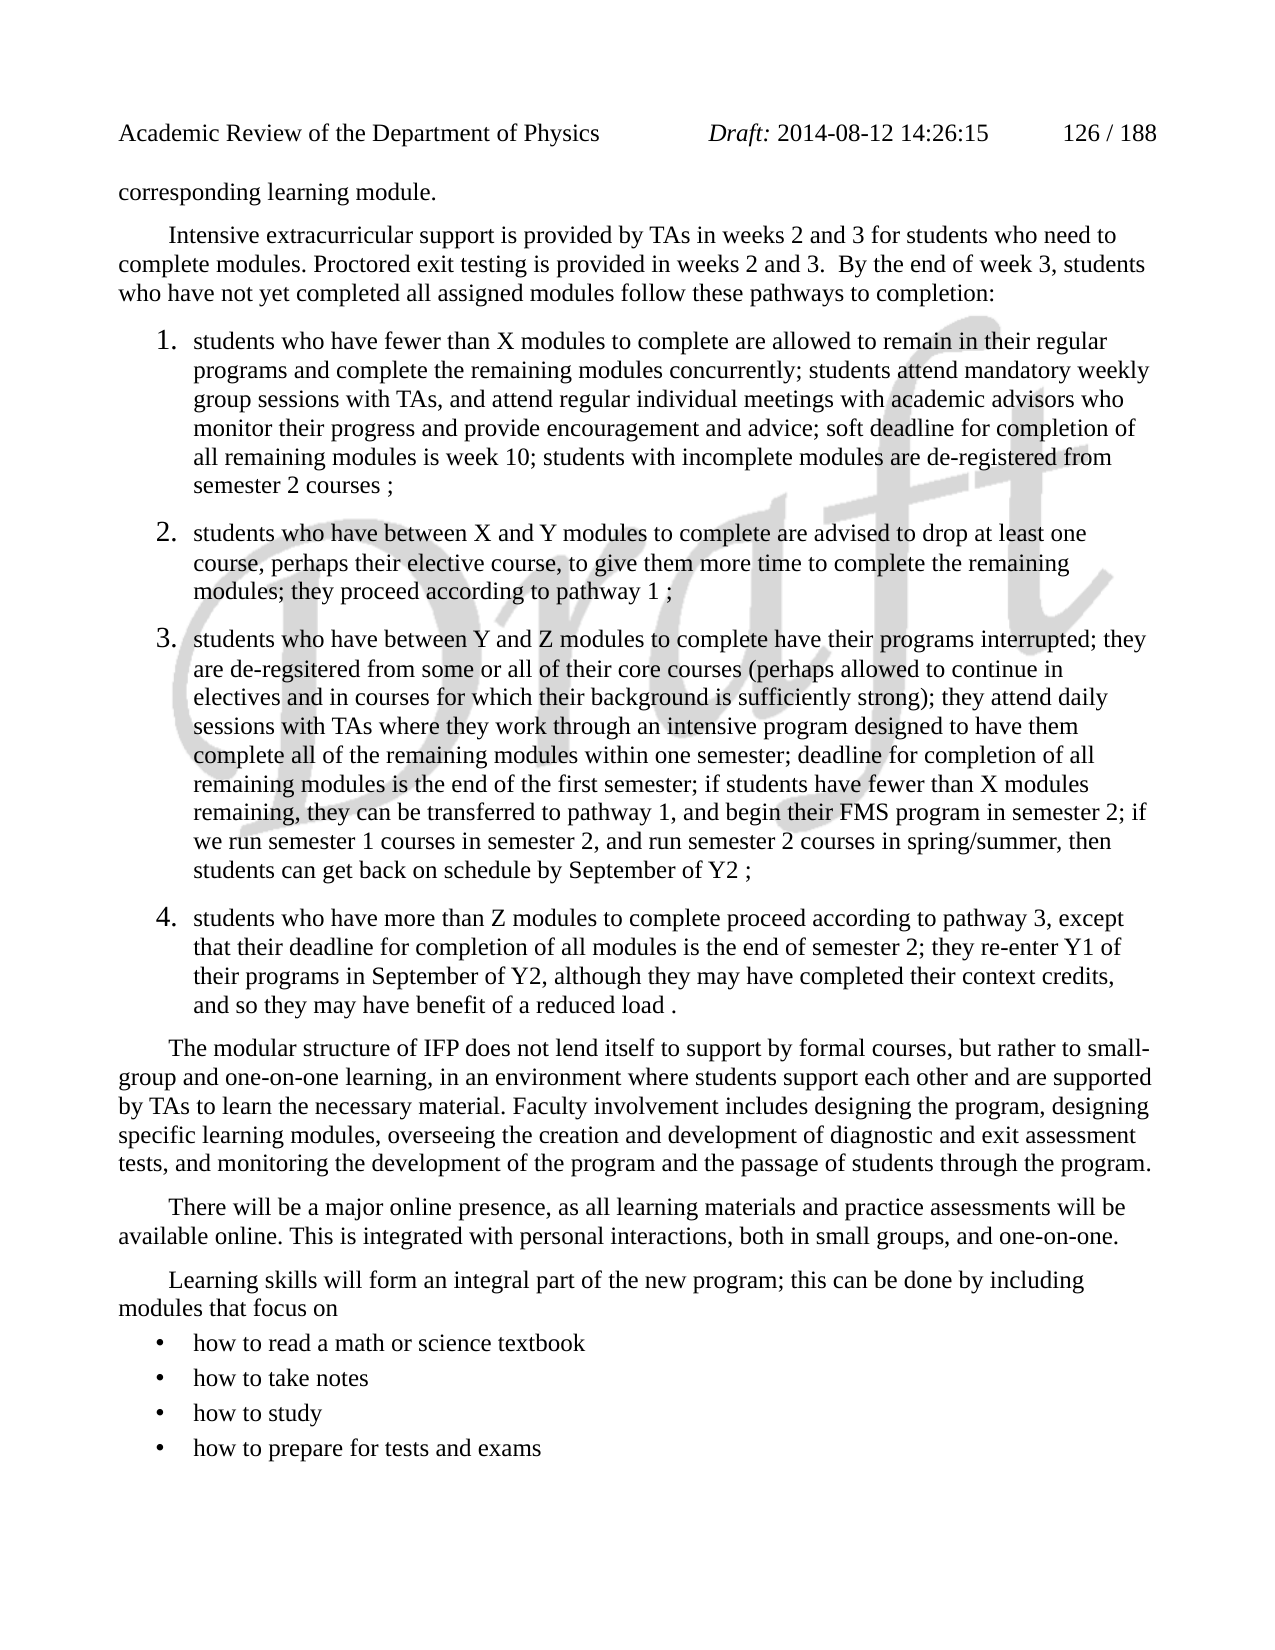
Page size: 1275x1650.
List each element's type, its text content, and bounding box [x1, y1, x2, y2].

list students who have between Y and Z modules to complete have their programs interrupted; they are de-regsitered from some or all of their core courses (perhaps allowed to continue in electives and in courses for which their background is sufficiently strong); they attend daily sessions with TAs where they work through an intensive program designed to have them complete all of the remaining modules within one semester; deadline for completion of all remaining modules is the end of the first semester; if students have fewer than X modules remaining, they can be transferred to pathway 1, and begin their FMS program in semester 2; if we run semester 1 courses in semester 2, and run semester 2 courses in spring/summer, then students can get back on schedule by September of Y2 ; [156, 620, 1157, 884]
text corresponding learning module. [118, 177, 1157, 206]
list how to take notes [156, 1363, 1157, 1392]
picture [118, 307, 1157, 1033]
picture [118, 1322, 1157, 1532]
picture [118, 206, 1157, 221]
text Learning skills will form an integral part of the new program; this can be done by including modules that focus on [118, 1265, 1157, 1322]
list students who have more than Z modules to complete proceed according to pathway 3, except that their deadline for completion of all modules is the end of semester 2; they re-enter Y1 of their programs in September of Y2, although they may have completed their context credits, and so they may have benefit of a reduced load . [156, 899, 1157, 1018]
text There will be a major online presence, as all learning materials and practice assessments will be available online. This is integrated with personal interactions, both in small groups, and one-on-one. [118, 1192, 1157, 1250]
list how to study [156, 1398, 1157, 1427]
text The modular structure of IFP does not lend itself to support by formal courses, but rather to small-group and one-on-one learning, in an environment where students support each other and are supported by TAs to learn the necessary material. Faculty involvement includes designing the program, designing specific learning modules, overseeing the creation and development of diagnostic and exit assessment tests, and monitoring the development of the program and the passage of students through the program. [118, 1033, 1157, 1177]
list how to read a math or science textbook [156, 1328, 1157, 1357]
picture [118, 1177, 1157, 1192]
picture [118, 118, 1157, 177]
text Intensive extracurricular support is provided by TAs in weeks 2 and 3 for students who need to complete modules. Proctored exit testing is provided in weeks 2 and 3. By the end of week 3, students who have not yet completed all assigned modules follow these pathways to completion: [118, 221, 1157, 307]
list how to prepare for tests and exams [156, 1433, 1157, 1461]
list students who have between X and Y modules to complete are advised to drop at least one course, perhaps their elective course, to give them more time to complete the remaining modules; they proceed according to pathway 1 ; [156, 514, 1157, 605]
picture [118, 1250, 1157, 1265]
list students who have fewer than X modules to complete are allowed to remain in their regular programs and complete the remaining modules concurrently; students attend mandatory weekly group sessions with TAs, and attend regular individual meetings with academic advisors who monitor their progress and provide encouragement and advice; soft deadline for completion of all remaining modules is week 10; students with incomplete modules are de-registered from semester 2 courses ; [156, 322, 1157, 499]
